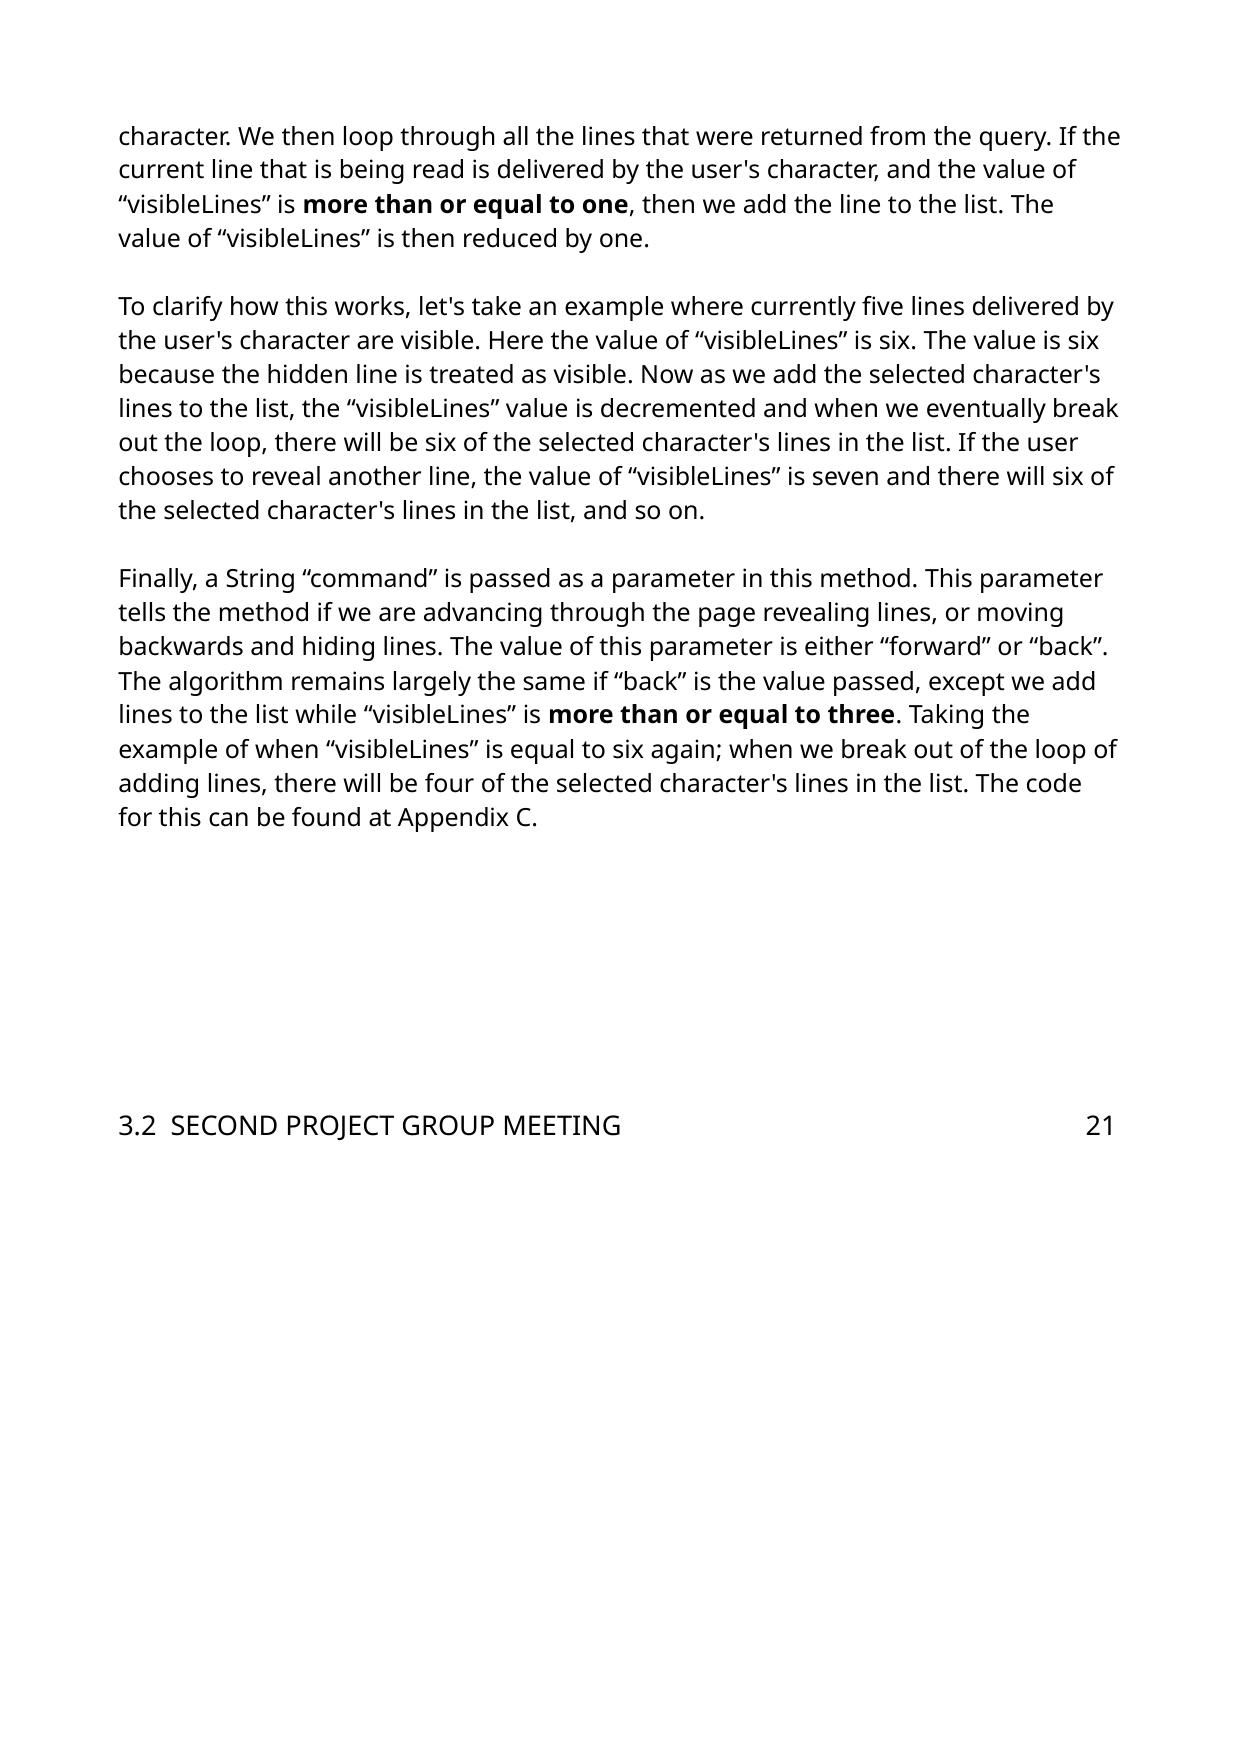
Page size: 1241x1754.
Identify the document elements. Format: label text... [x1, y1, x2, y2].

text Finally, a String “command” is passed as a parameter in this method. This parameter tells the method if we are advancing through the page revealing lines, or moving backwards and hiding lines. The value of this parameter is either “forward” or “back”. The algorithm remains largely the same if “back” is the value passed, except we add lines to the list while “visibleLines” is more than or equal to three. Taking the example of when “visibleLines” is equal to six again; when we break out of the loop of adding lines, there will be four of the selected character's lines in the list. The code for this can be found at Appendix C. [118, 561, 1122, 833]
text To clarify how this works, let's take an example where currently five lines delivered by the user's character are visible. Here the value of “visibleLines” is six. The value is six because the hidden line is treated as visible. Now as we add the selected character's lines to the list, the “visibleLines” value is decremented and when we eventually break out the loop, there will be six of the selected character's lines in the list. If the user chooses to reveal another line, the value of “visibleLines” is seven and there will six of the selected character's lines in the list, and so on. [118, 288, 1122, 527]
text character. We then loop through all the lines that were returned from the query. If the current line that is being read is delivered by the user's character, and the value of “visibleLines” is more than or equal to one, then we add the line to the list. The value of “visibleLines” is then reduced by one. [118, 118, 1122, 254]
text 3.2 SECOND PROJECT GROUP MEETING 21 [118, 1106, 1122, 1143]
